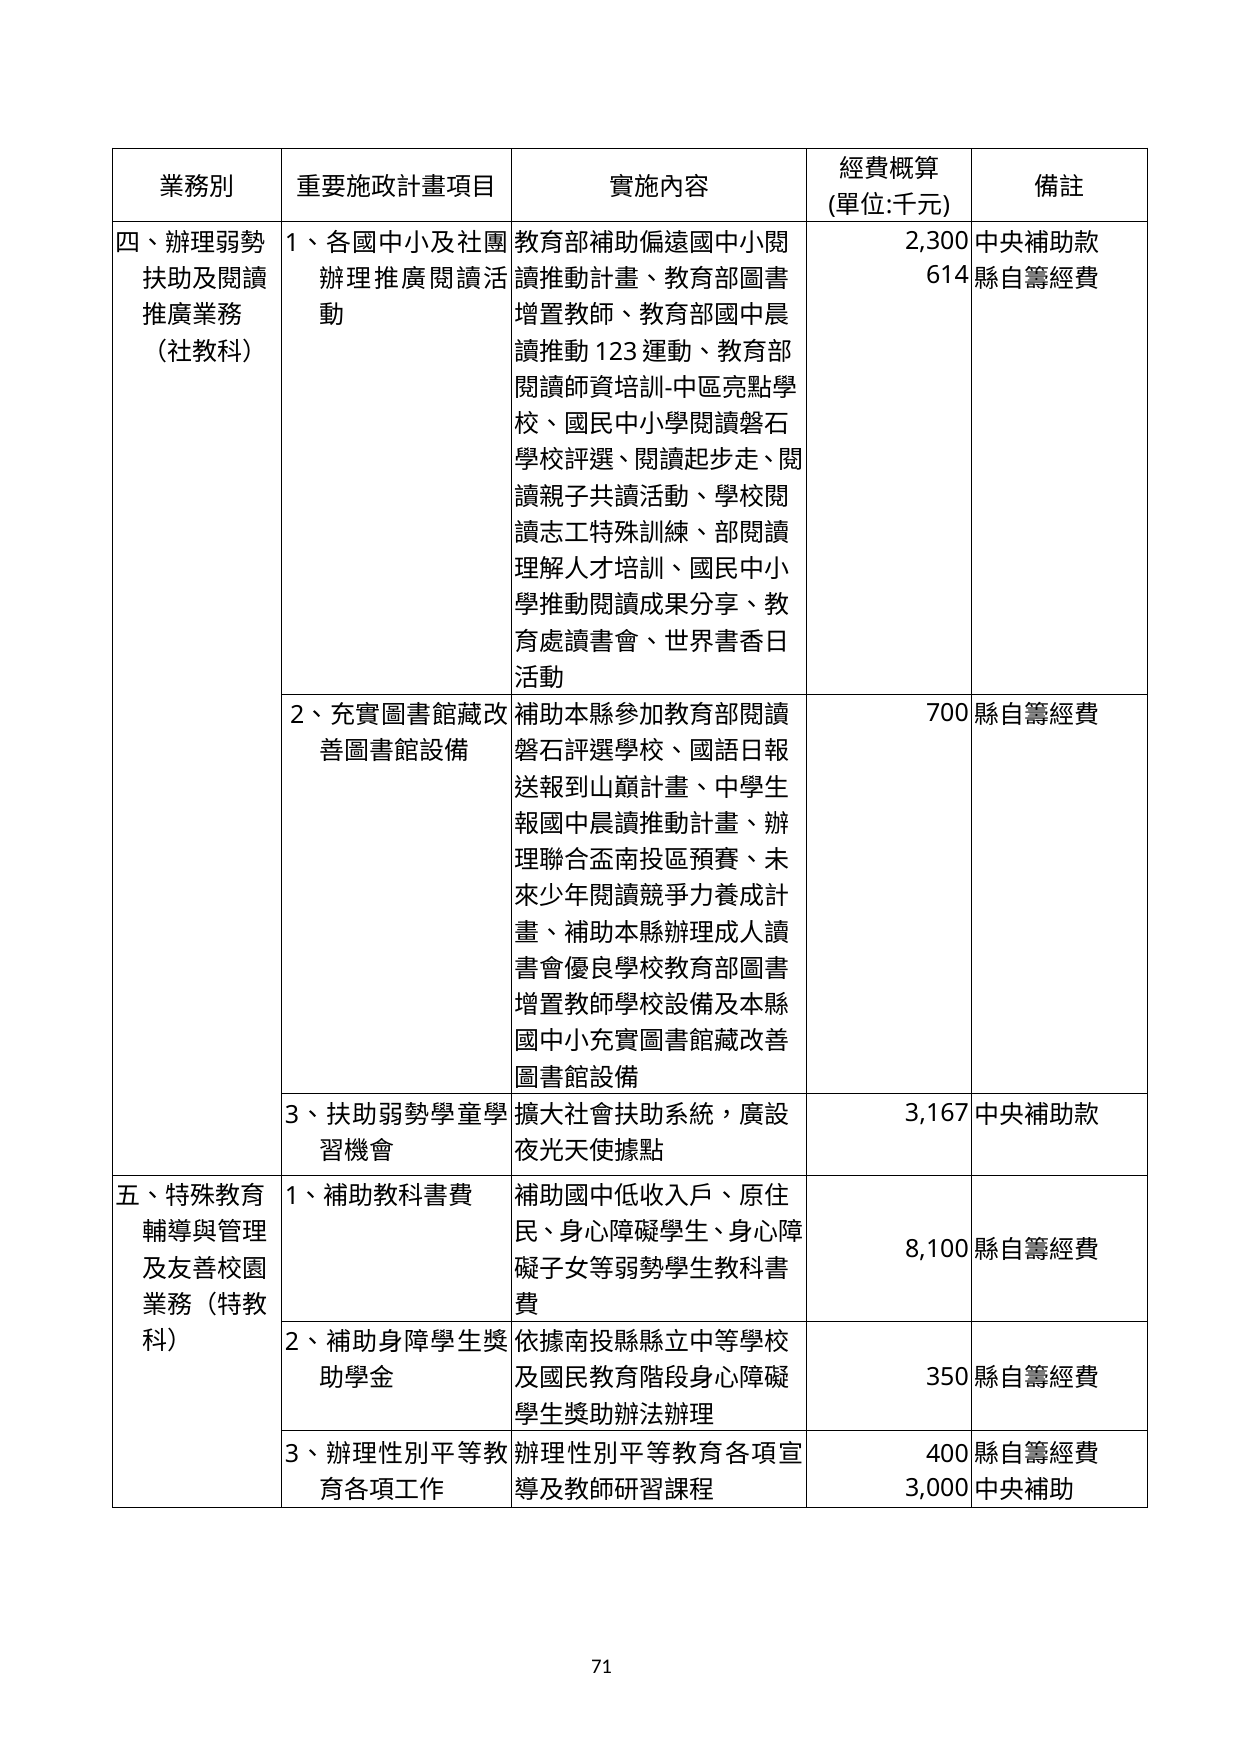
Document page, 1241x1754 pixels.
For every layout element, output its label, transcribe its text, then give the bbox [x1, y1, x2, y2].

table_cell 400 3,000 [807, 1431, 971, 1507]
table_cell 中央補助款 縣自籌經費 [972, 222, 1147, 693]
table_cell 3,167 [807, 1094, 971, 1174]
table_header 經費概算 (單位:千元) [807, 149, 971, 221]
table_header 實施內容 [512, 149, 806, 221]
table_cell 700 [807, 695, 971, 1093]
table_cell 縣自籌經費 [972, 1176, 1147, 1321]
table_cell 2、充實圖書館藏改善圖書館設備 [282, 695, 511, 1093]
table_cell 四、辦理弱勢扶助及閱讀推廣業務（社教科） [113, 222, 281, 1174]
table_cell 依據南投縣縣立中等學校及國民教育階段身心障礙學生獎助辦法辦理 [512, 1322, 806, 1430]
table_cell 350 [807, 1322, 971, 1430]
table_header 備註 [972, 149, 1147, 221]
table_cell 擴大社會扶助系統，廣設夜光天使據點 [512, 1094, 806, 1174]
table_cell 縣自籌經費 中央補助 [972, 1431, 1147, 1507]
table_cell 中央補助款 [972, 1094, 1147, 1174]
table_cell 補助國中低收入戶、原住民、身心障礙學生、身心障礙子女等弱勢學生教科書費 [512, 1176, 806, 1321]
table_cell 1、各國中小及社團辦理推廣閱讀活動 [282, 222, 511, 693]
table_cell 3、辦理性別平等教育各項工作 [282, 1431, 511, 1507]
table_cell 補助本縣參加教育部閱讀磐石評選學校、國語日報送報到山巔計畫、中學生報國中晨讀推動計畫、辦理聯合盃南投區預賽、未來少年閱讀競爭力養成計畫、補助本縣辦理成人讀書會優良學校教育部圖書增置教師學校設備及本縣國中小充實圖書館藏改善圖書館設備 [512, 695, 806, 1093]
table_cell 1、補助教科書費 [282, 1176, 511, 1321]
table_cell 教育部補助偏遠國中小閱讀推動計畫、教育部圖書增置教師、教育部國中晨讀推動123運動、教育部閱讀師資培訓-中區亮點學校、國民中小學閱讀磐石學校評選、閱讀起步走、閱讀親子共讀活動、學校閱讀志工特殊訓練、部閱讀理解人才培訓、國民中小學推動閱讀成果分享、教育處讀書會、世界書香日活動 [512, 222, 806, 693]
table_header 業務別 [113, 149, 281, 221]
table_cell 辦理性別平等教育各項宣導及教師研習課程 [512, 1431, 806, 1507]
table_cell 縣自籌經費 [972, 1322, 1147, 1430]
table_cell 2,300 614 [807, 222, 971, 693]
table_cell 五、特殊教育輔導與管理及友善校園業務（特教科） [113, 1176, 281, 1507]
table_cell 8,100 [807, 1176, 971, 1321]
table_cell 縣自籌經費 [972, 695, 1147, 1093]
table_header 重要施政計畫項目 [282, 149, 511, 221]
table_cell 3、扶助弱勢學童學習機會 [282, 1094, 511, 1174]
table_cell 2、補助身障學生獎助學金 [282, 1322, 511, 1430]
